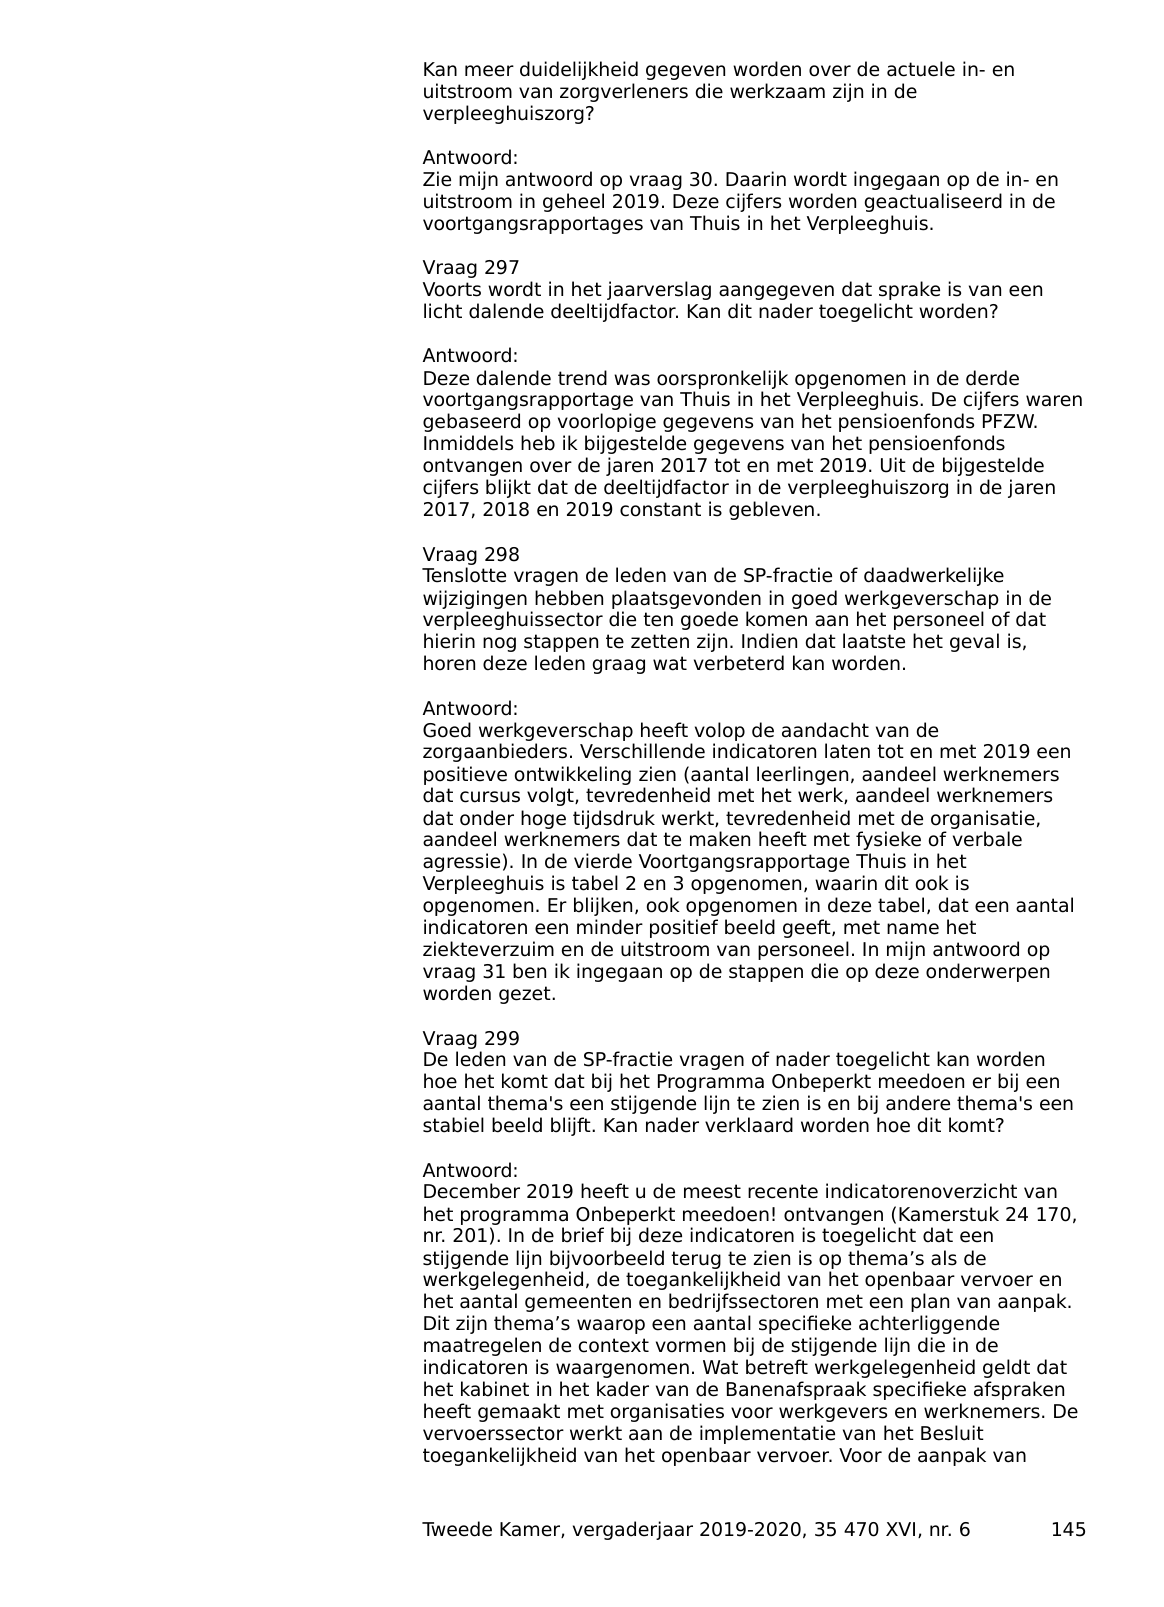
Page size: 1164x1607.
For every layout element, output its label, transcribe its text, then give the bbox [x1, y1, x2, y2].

text December 2019 heeft u de meest recente indicatorenoverzicht van het programma Onbeperkt meedoen! ontvangen (Kamerstuk 24 170, nr. 201). In de brief bij deze indicatoren is toegelicht dat een stijgende lijn bijvoorbeeld terug te zien is op thema’s als de werkgelegenheid, de toegankelijkheid van het openbaar vervoer en het aantal gemeenten en bedrijfssectoren met een plan van aanpak. Dit zijn thema’s waarop een aantal specifieke achterliggende maatregelen de context vormen bij de stijgende lijn die in de indicatoren is waargenomen. Wat betreft werkgelegenheid geldt dat het kabinet in het kader van de Banenafspraak specifieke afspraken heeft gemaakt met organisaties voor werkgevers en werknemers. De vervoerssector werkt aan de implementatie van het Besluit toegankelijkheid van het openbaar vervoer. Voor de aanpak van [422, 1181, 1087, 1467]
text Vraag 299 [422, 1027, 1087, 1049]
text Deze dalende trend was oorspronkelijk opgenomen in de derde voortgangsrapportage van Thuis in het Verpleeghuis. De cijfers waren gebaseerd op voorlopige gegevens van het pensioenfonds PFZW. Inmiddels heb ik bijgestelde gegevens van het pensioenfonds ontvangen over de jaren 2017 tot en met 2019. Uit de bijgestelde cijfers blijkt dat de deeltijdfactor in de verpleeghuiszorg in de jaren 2017, 2018 en 2019 constant is gebleven. [422, 367, 1087, 521]
text Antwoord: [422, 147, 1087, 169]
text Vraag 297 [422, 257, 1087, 279]
text Voorts wordt in het jaarverslag aangegeven dat sprake is van een licht dalende deeltijdfactor. Kan dit nader toegelicht worden? [422, 279, 1087, 323]
text Goed werkgeverschap heeft volop de aandacht van de zorgaanbieders. Verschillende indicatoren laten tot en met 2019 een positieve ontwikkeling zien (aantal leerlingen, aandeel werknemers dat cursus volgt, tevredenheid met het werk, aandeel werknemers dat onder hoge tijdsdruk werkt, tevredenheid met de organisatie, aandeel werknemers dat te maken heeft met fysieke of verbale agressie). In de vierde Voortgangsrapportage Thuis in het Verpleeghuis is tabel 2 en 3 opgenomen, waarin dit ook is opgenomen. Er blijken, ook opgenomen in deze tabel, dat een aantal indicatoren een minder positief beeld geeft, met name het ziekteverzuim en de uitstroom van personeel. In mijn antwoord op vraag 31 ben ik ingegaan op de stappen die op deze onderwerpen worden gezet. [422, 719, 1087, 1005]
text Antwoord: [422, 345, 1087, 367]
text Kan meer duidelijkheid gegeven worden over de actuele in- en uitstroom van zorgverleners die werkzaam zijn in de verpleeghuiszorg? [422, 59, 1087, 125]
text Antwoord: [422, 1159, 1087, 1181]
text Vraag 298 [422, 543, 1087, 565]
text Tenslotte vragen de leden van de SP-fractie of daadwerkelijke wijzigingen hebben plaatsgevonden in goed werkgeverschap in de verpleeghuissector die ten goede komen aan het personeel of dat hierin nog stappen te zetten zijn. Indien dat laatste het geval is, horen deze leden graag wat verbeterd kan worden. [422, 565, 1087, 675]
text De leden van de SP-fractie vragen of nader toegelicht kan worden hoe het komt dat bij het Programma Onbeperkt meedoen er bij een aantal thema's een stijgende lijn te zien is en bij andere thema's een stabiel beeld blijft. Kan nader verklaard worden hoe dit komt? [422, 1049, 1087, 1137]
text Zie mijn antwoord op vraag 30. Daarin wordt ingegaan op de in- en uitstroom in geheel 2019. Deze cijfers worden geactualiseerd in de voortgangsrapportages van Thuis in het Verpleeghuis. [422, 169, 1087, 235]
text Antwoord: [422, 697, 1087, 719]
